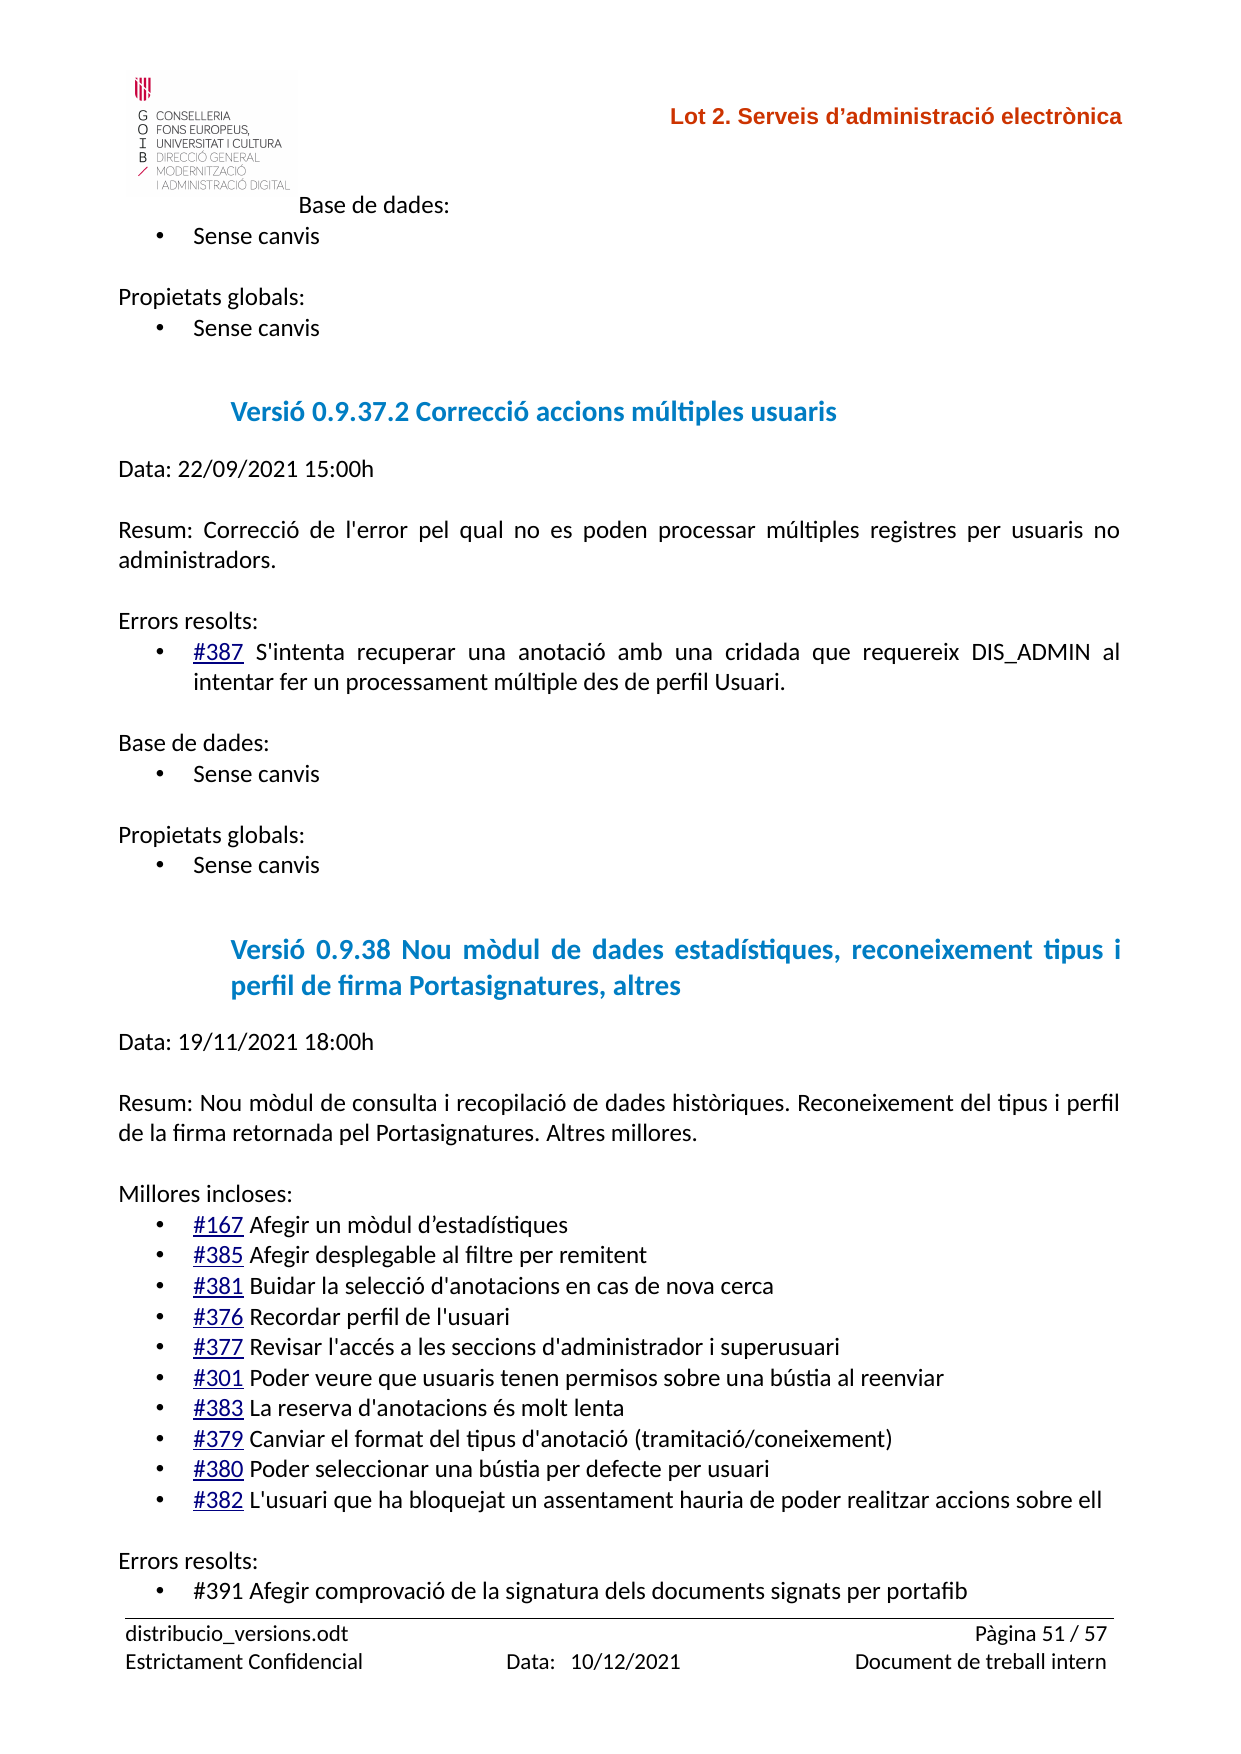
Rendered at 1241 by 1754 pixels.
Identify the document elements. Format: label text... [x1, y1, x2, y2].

list Sense canvis [156, 758, 1122, 788]
text Propietats globals: [118, 281, 1122, 312]
list #167 Afegir un mòdul d’estadístiques [156, 1209, 1122, 1240]
list #381 Buidar la selecció d'anotacions en cas de nova cerca [156, 1270, 1122, 1301]
list #301 Poder veure que usuaris tenen permisos sobre una bústia al reenviar [156, 1362, 1122, 1392]
list #377 Revisar l'accés a les seccions d'administrador i superusuari [156, 1331, 1122, 1362]
text Resum: Correcció de l'error pel qual no es poden processar múltiples registres per usuaris no administradors. [118, 514, 1122, 575]
list #391 Afegir comprovació de la signatura dels documents signats per portafib [156, 1575, 1122, 1606]
list #382 L'usuari que ha bloquejat un assentament hauria de poder realitzar accions sobre ell [156, 1484, 1122, 1514]
list #383 La reserva d'anotacions és molt lenta [156, 1392, 1122, 1423]
text Resum: Nou mòdul de consulta i recopilació de dades històriques. Reconeixement del tipus i perfil de la firma retornada pel Portasignatures. Altres millores. [118, 1087, 1122, 1148]
picture [126, 70, 299, 197]
text Data: 22/09/2021 15:00h [118, 453, 1122, 483]
text Data: 19/11/2021 18:00h [118, 1026, 1122, 1057]
list #385 Afegir desplegable al filtre per remitent [156, 1240, 1122, 1270]
list Sense canvis [156, 312, 1122, 342]
text Base de dades: [118, 190, 1122, 220]
text Errors resolts: [118, 1545, 1122, 1575]
subtitle Versió 0.9.37.2 Correcció accions múltiples usuaris [153, 393, 1122, 429]
list Sense canvis [156, 220, 1122, 251]
text Millores incloses: [118, 1179, 1122, 1209]
list #379 Canviar el format del tipus d'anotació (tramitació/coneixement) [156, 1423, 1122, 1453]
list Sense canvis [156, 849, 1122, 880]
list #376 Recordar perfil de l'usuari [156, 1301, 1122, 1331]
text Errors resolts: [118, 605, 1122, 636]
subtitle Versió 0.9.38 Nou mòdul de dades estadístiques, reconeixement tipus i perfil de firma Portasignatures, altres [153, 931, 1122, 1002]
text Propietats globals: [118, 819, 1122, 849]
list #387 S'intenta recuperar una anotació amb una cridada que requereix DIS_ADMIN al intentar fer un processament múltiple des de perfil Usuari. [156, 636, 1122, 697]
text Base de dades: [118, 727, 1122, 758]
list #380 Poder seleccionar una bústia per defecte per usuari [156, 1453, 1122, 1484]
